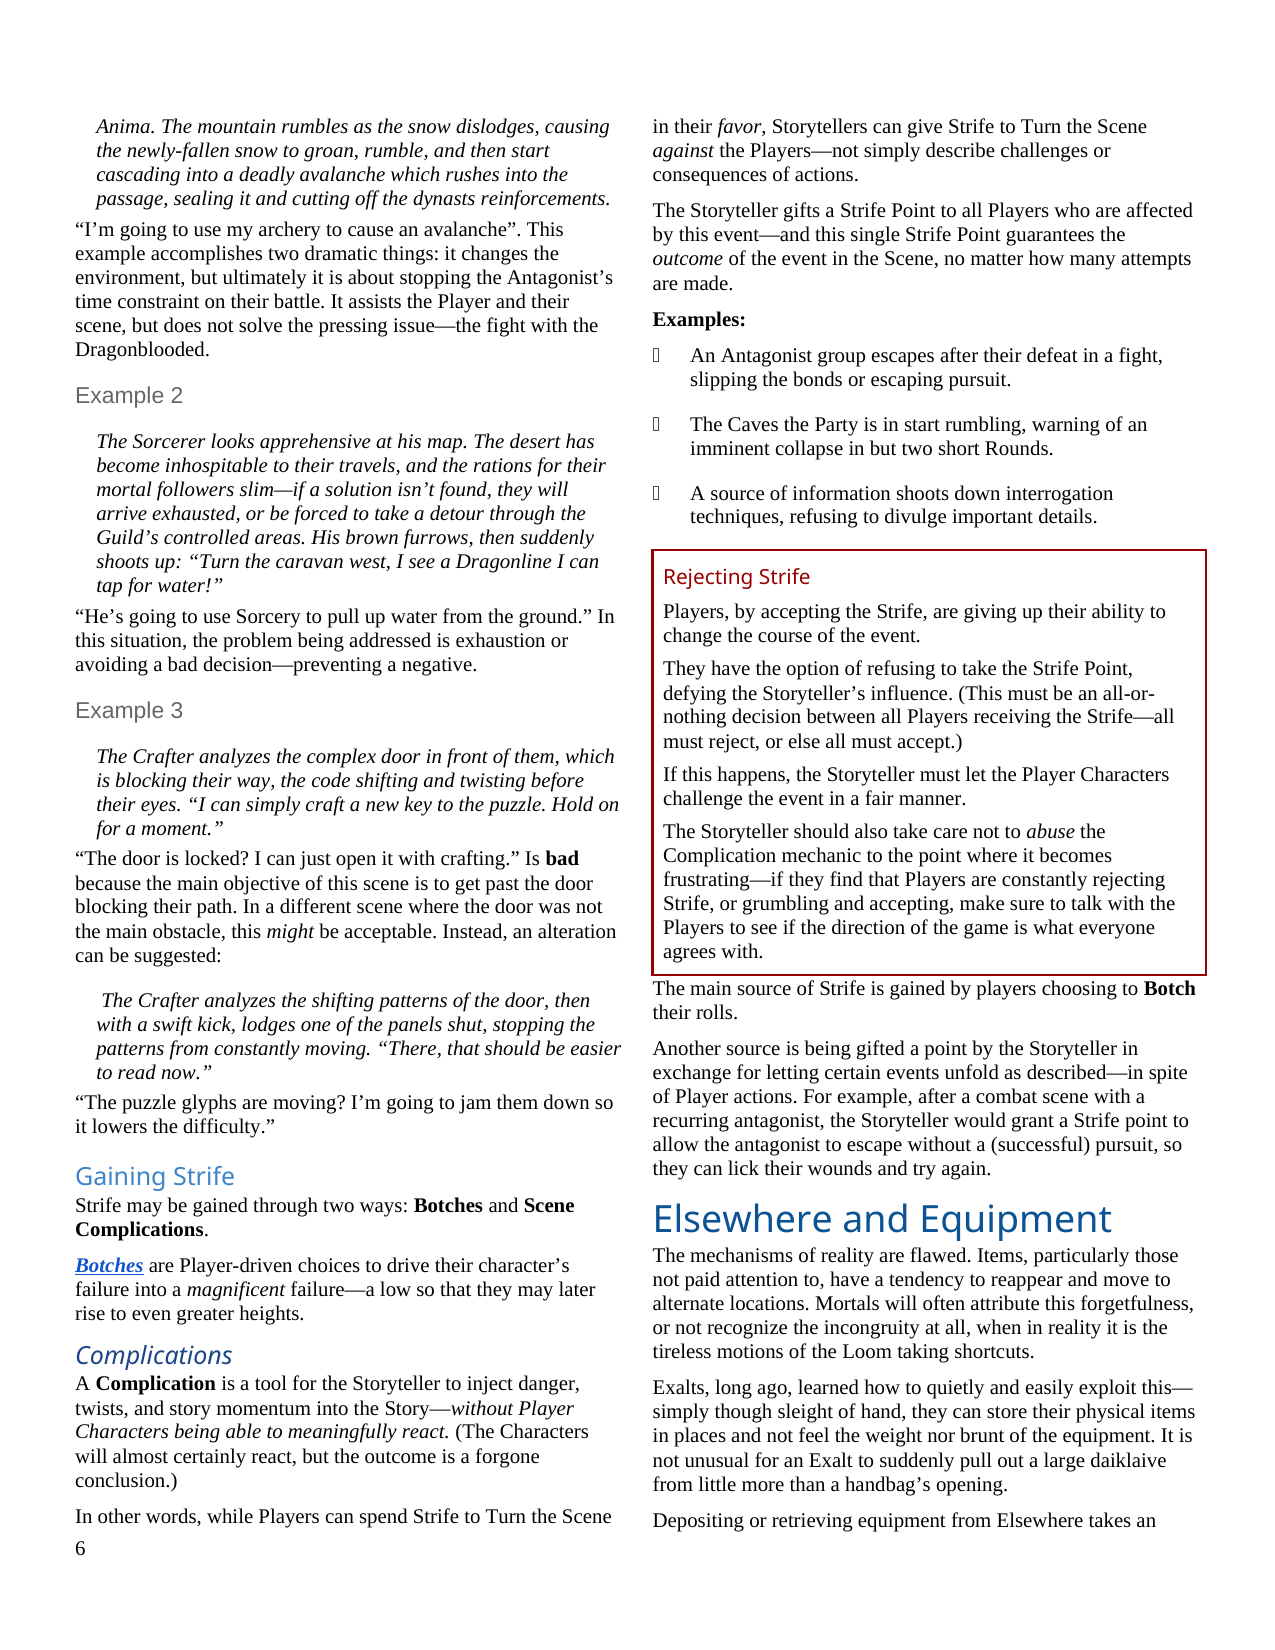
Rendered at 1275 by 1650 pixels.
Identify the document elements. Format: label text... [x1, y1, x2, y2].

text Examples: [652, 306, 1200, 331]
subtitle Elsewhere and Equipment [652, 1192, 1200, 1243]
text The main source of Strife is gained by players choosing to Botch their rolls. [652, 976, 1200, 1024]
list An Antagonist group escapes after their defeat in a fight, slipping the bonds or escaping pursuit. [652, 342, 1200, 391]
text Another source is being gifted a point by the Storyteller in exchange for letting certain events unfold as described—in spite of Player actions. For example, after a combat scene with a recurring antagonist, the Storyteller would grant a Strife point to allow the antagonist to escape without a (successful) pursuit, so they can lick their wounds and try again. [652, 1036, 1200, 1180]
subtitle Complications [75, 1337, 622, 1371]
text Depositing or retrieving equipment from Elsewhere takes an [652, 1508, 1200, 1532]
text The Storyteller gifts a Strife Point to all Players who are affected by this event—and this single Strife Point guarantees the outcome of the event in the Scene, no matter how many attempts are made. [652, 198, 1200, 294]
text A Complication is a tool for the Storyteller to inject danger, twists, and story momentum into the Story—without Player Characters being able to meaningfully react. (The Characters will almost certainly react, but the outcome is a forgone conclusion.) [75, 1371, 622, 1492]
subtitle The Crafter analyzes the complex door in front of them, which is blocking their way, the code shifting and twisting before their eyes. “I can simply craft a new key to the puzzle. Hold on for a moment.” [96, 744, 622, 840]
text “He’s going to use Sorcery to pull up water from the ground.” In this situation, the problem being addressed is exhaustion or avoiding a bad decision—preventing a negative. [75, 604, 622, 676]
subtitle The Crafter analyzes the shifting patterns of the door, then with a swift kick, lodges one of the panels shut, stopping the patterns from constantly moving. “There, that should be easier to read now.” [96, 987, 622, 1084]
text Botches are Player-driven choices to drive their character’s failure into a magnificent failure—a low so that they may later rise to even greater heights. [75, 1253, 622, 1325]
subtitle Gaining Strife [75, 1159, 622, 1193]
text Strife may be gained through two ways: Botches and Scene Complications. [75, 1193, 622, 1241]
text The mechanisms of reality are flawed. Items, particularly those not paid attention to, have a tendency to reappear and move to alternate locations. Mortals will often attribute this forgetfulness, or not recognize the incongruity at all, when in reality it is the tireless motions of the Loom taking shortcuts. [652, 1243, 1200, 1363]
list A source of information shoots down interrogation techniques, refusing to divulge important details. [652, 480, 1200, 528]
subtitle Example 2 [75, 382, 622, 408]
text in their favor, Storytellers can give Strife to Turn the Scene against the Players—not simply describe challenges or consequences of actions. [652, 114, 1200, 186]
text “The puzzle glyphs are moving? I’m going to jam them down so it lowers the difficulty.” [75, 1090, 622, 1138]
text “I’m going to use my archery to cause an avalanche”. This example accomplishes two dramatic things: it changes the environment, but ultimately it is about stopping the Antagonist’s time constraint on their battle. It assists the Player and their scene, but does not solve the pressing issue—the fight with the Dragonblooded. [75, 217, 622, 361]
subtitle Anima. The mountain rumbles as the snow dislodges, causing the newly-fallen snow to groan, rumble, and then start cascading into a deadly avalanche which rushes into the passage, sealing it and cutting off the dynasts reinforcements. [96, 114, 622, 210]
subtitle Example 3 [75, 697, 622, 723]
table_header Rejecting Strife Players, by accepting the Strife, are giving up their ability to change the course of the event. They have the option of refusing to take the Strife Point, defying the Storyteller’s influence. (This must be an all-or-nothing decision between all Players receiving the Strife—all must reject, or else all must accept.) If this happens, the Storyteller must let the Player Characters challenge the event in a fair manner. The Storyteller should also take care not to abuse the Complication mechanic to the point where it becomes frustrating—if they find that Players are constantly rejecting Strife, or grumbling and accepting, make sure to talk with the Players to see if the direction of the game is what everyone agrees with. [654, 551, 1205, 973]
text Exalts, long ago, learned how to quietly and easily exploit this—simply though sleight of hand, they can store their physical items in places and not feel the weight nor brunt of the equipment. It is not unusual for an Exalt to suddenly pull out a large daiklaive from little more than a handbag’s opening. [652, 1375, 1200, 1496]
subtitle The Sorcerer looks apprehensive at his map. The desert has become inhospitable to their travels, and the rations for their mortal followers slim—if a solution isn’t found, they will arrive exhausted, or be forced to take a detour through the Guild’s controlled areas. His brown furrows, then suddenly shoots up: “Turn the caravan west, I see a Dragonline I can tap for water!” [96, 429, 622, 597]
text “The door is locked? I can just open it with crafting.” Is bad because the main objective of this scene is to get past the door blocking their path. In a different scene where the door was not the main obstacle, this might be acceptable. Instead, an alteration can be suggested: [75, 846, 622, 967]
list The Caves the Party is in start rumbling, warning of an imminent collapse in but two short Rounds. [652, 411, 1200, 459]
text In other words, while Players can spend Strife to Turn the Scene [75, 1504, 622, 1528]
